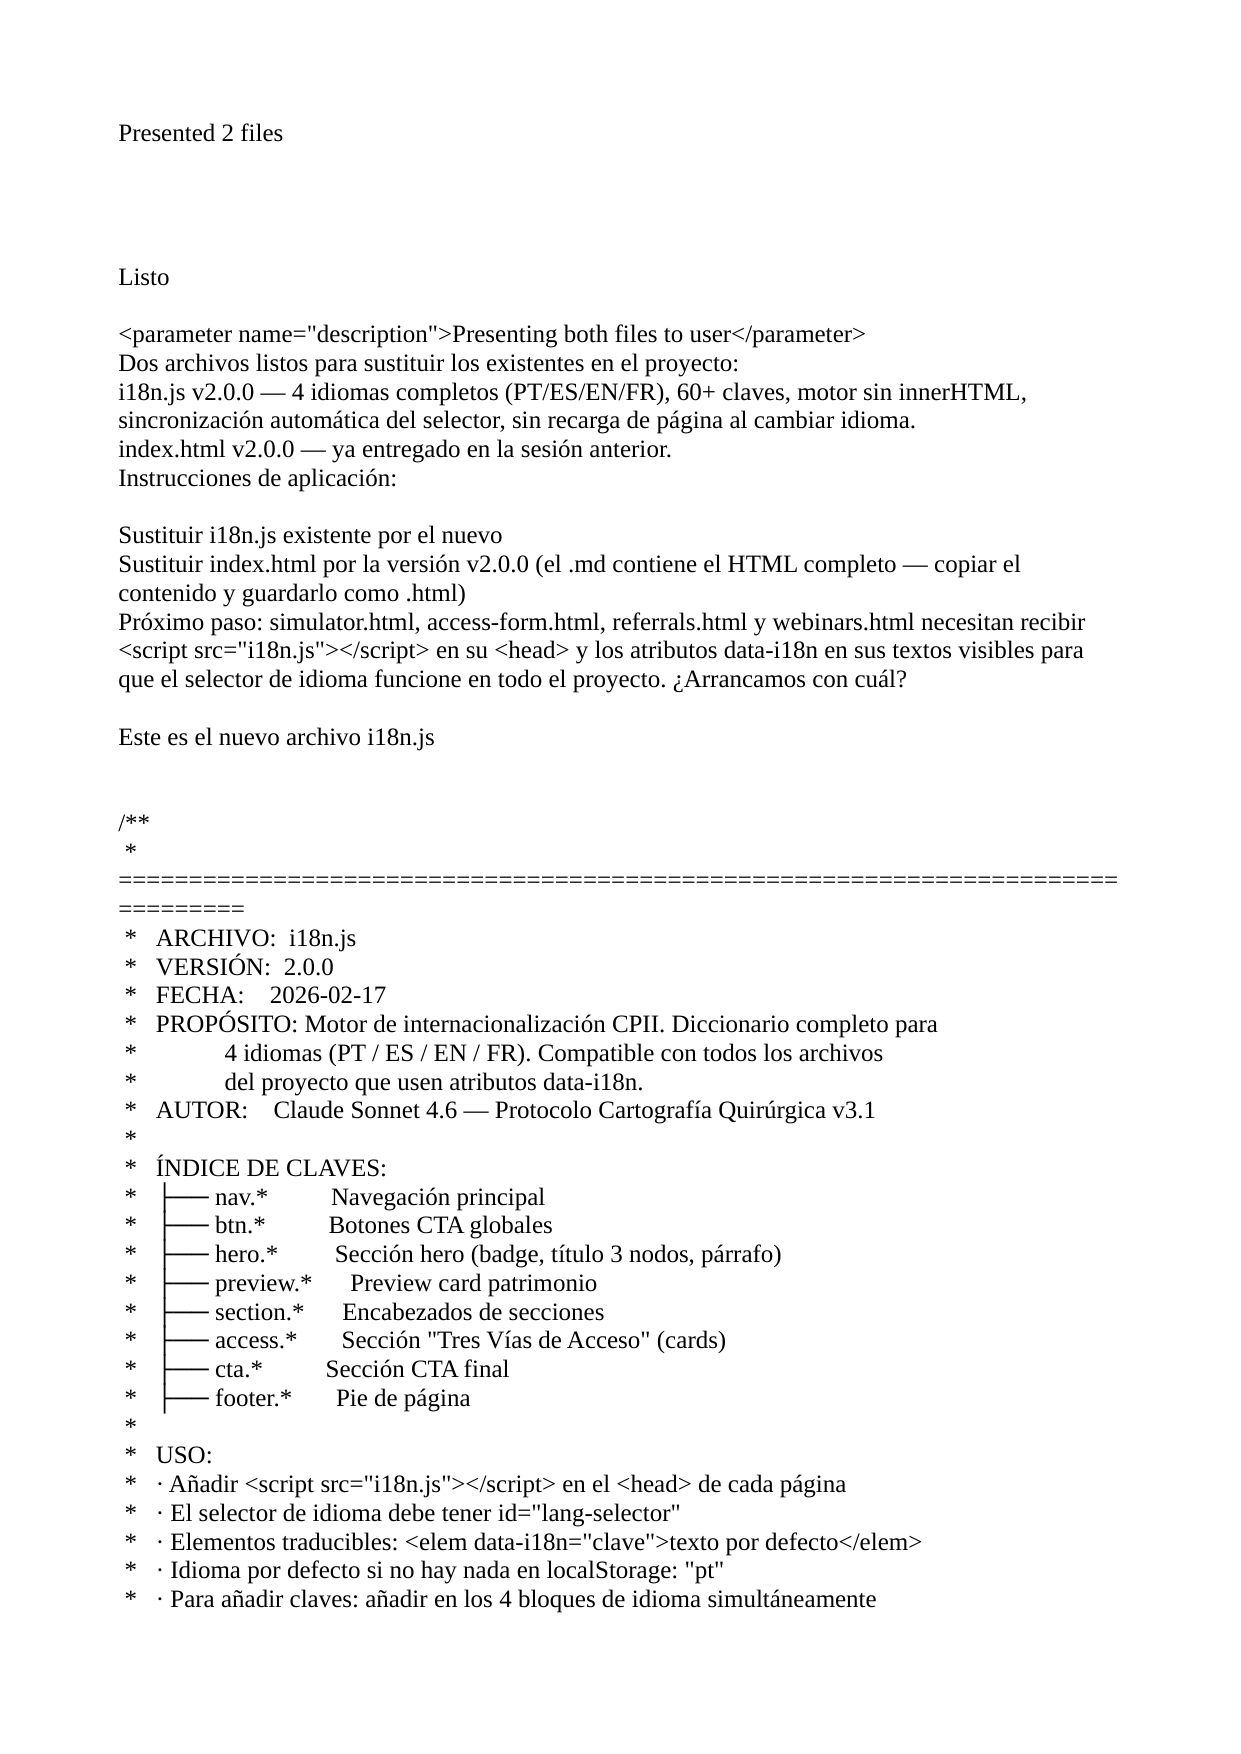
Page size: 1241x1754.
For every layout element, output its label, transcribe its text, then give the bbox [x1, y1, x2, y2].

table_cell Presented 2 files Listo <parameter name="description">Presenting both files to user</parameter> Dos archivos listos para sustituir los existentes en el proyecto: i18n.js v2.0.0 — 4 idiomas completos (PT/ES/EN/FR), 60+ claves, motor sin innerHTML, sincronización automática del selector, sin recarga de página al cambiar idioma. index.html v2.0.0 — ya entregado en la sesión anterior. Instrucciones de aplicación: Sustituir i18n.js existente por el nuevo Sustituir index.html por la versión v2.0.0 (el .md contiene el HTML completo — copiar el contenido y guardarlo como .html) Próximo paso: simulator.html, access-form.html, referrals.html y webinars.html necesitan recibir <script src="i18n.js"></script> en su <head> y los atributos data-i18n en sus textos visibles para que el selector de idioma funcione en todo el proyecto. ¿Arrancamos con cuál? Este es el nuevo archivo i18n.js /** * ================================================================================ * ARCHIVO: i18n.js * VERSIÓN: 2.0.0 * FECHA: 2026-02-17 * PROPÓSITO: Motor de internacionalización CPII. Diccionario completo para * 4 idiomas (PT / ES / EN / FR). Compatible con todos los archivos * del proyecto que usen atributos data-i18n. * AUTOR: Claude Sonnet 4.6 — Protocolo Cartografía Quirúrgica v3.1 * * ÍNDICE DE CLAVES: * ├── nav.* Navegación principal * ├── btn.* Botones CTA globales * ├── hero.* Sección hero (badge, título 3 nodos, párrafo) * ├── preview.* Preview card patrimonio * ├── section.* Encabezados de secciones * ├── access.* Sección "Tres Vías de Acceso" (cards) * ├── cta.* Sección CTA final * ├── footer.* Pie de página * * USO: * · Añadir <script src="i18n.js"></script> en el <head> de cada página * · El selector de idioma debe tener id="lang-selector" * · Elementos traducibles: <elem data-i18n="clave">texto por defecto</elem> * · Idioma por defecto si no hay nada en localStorage: "pt" * · Para añadir claves: añadir en los 4 bloques de idioma simultáneamente [118, 118, 1122, 1613]
